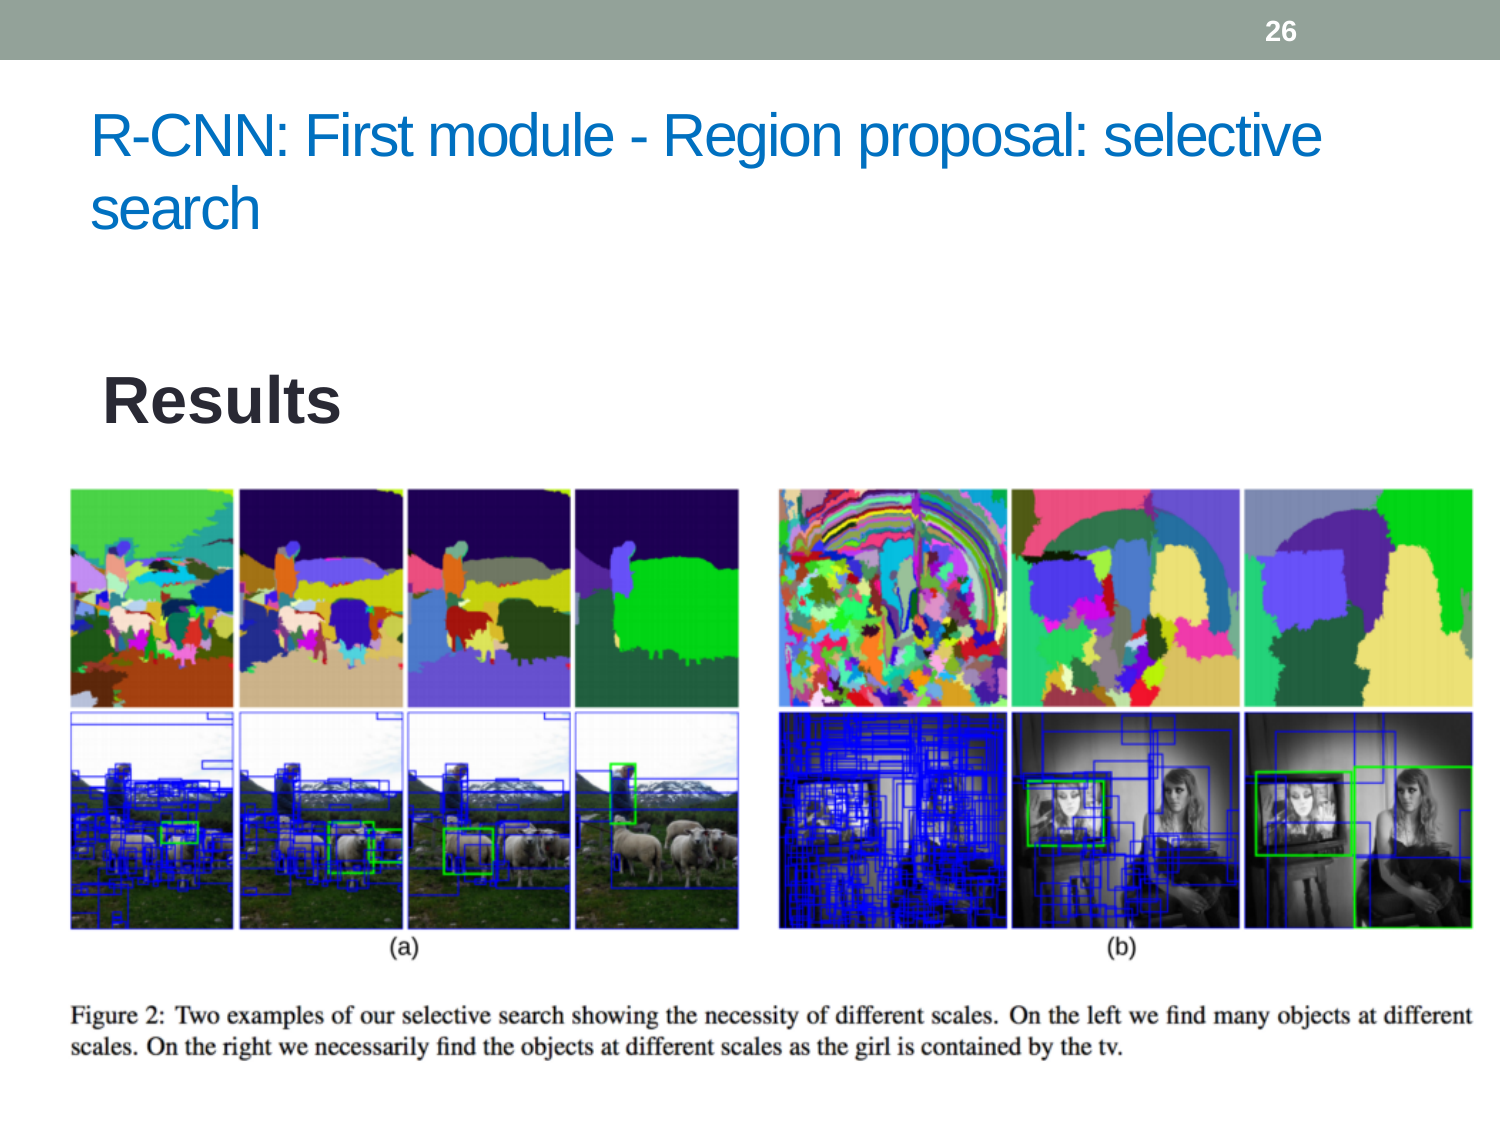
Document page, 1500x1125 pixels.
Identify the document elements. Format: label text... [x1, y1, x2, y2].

text_box Results [87, 349, 1340, 445]
slide_number [1250, 3, 1425, 57]
picture [62, 476, 1488, 1071]
title R-CNN: First module - Region proposal: selective search [75, 87, 1425, 250]
